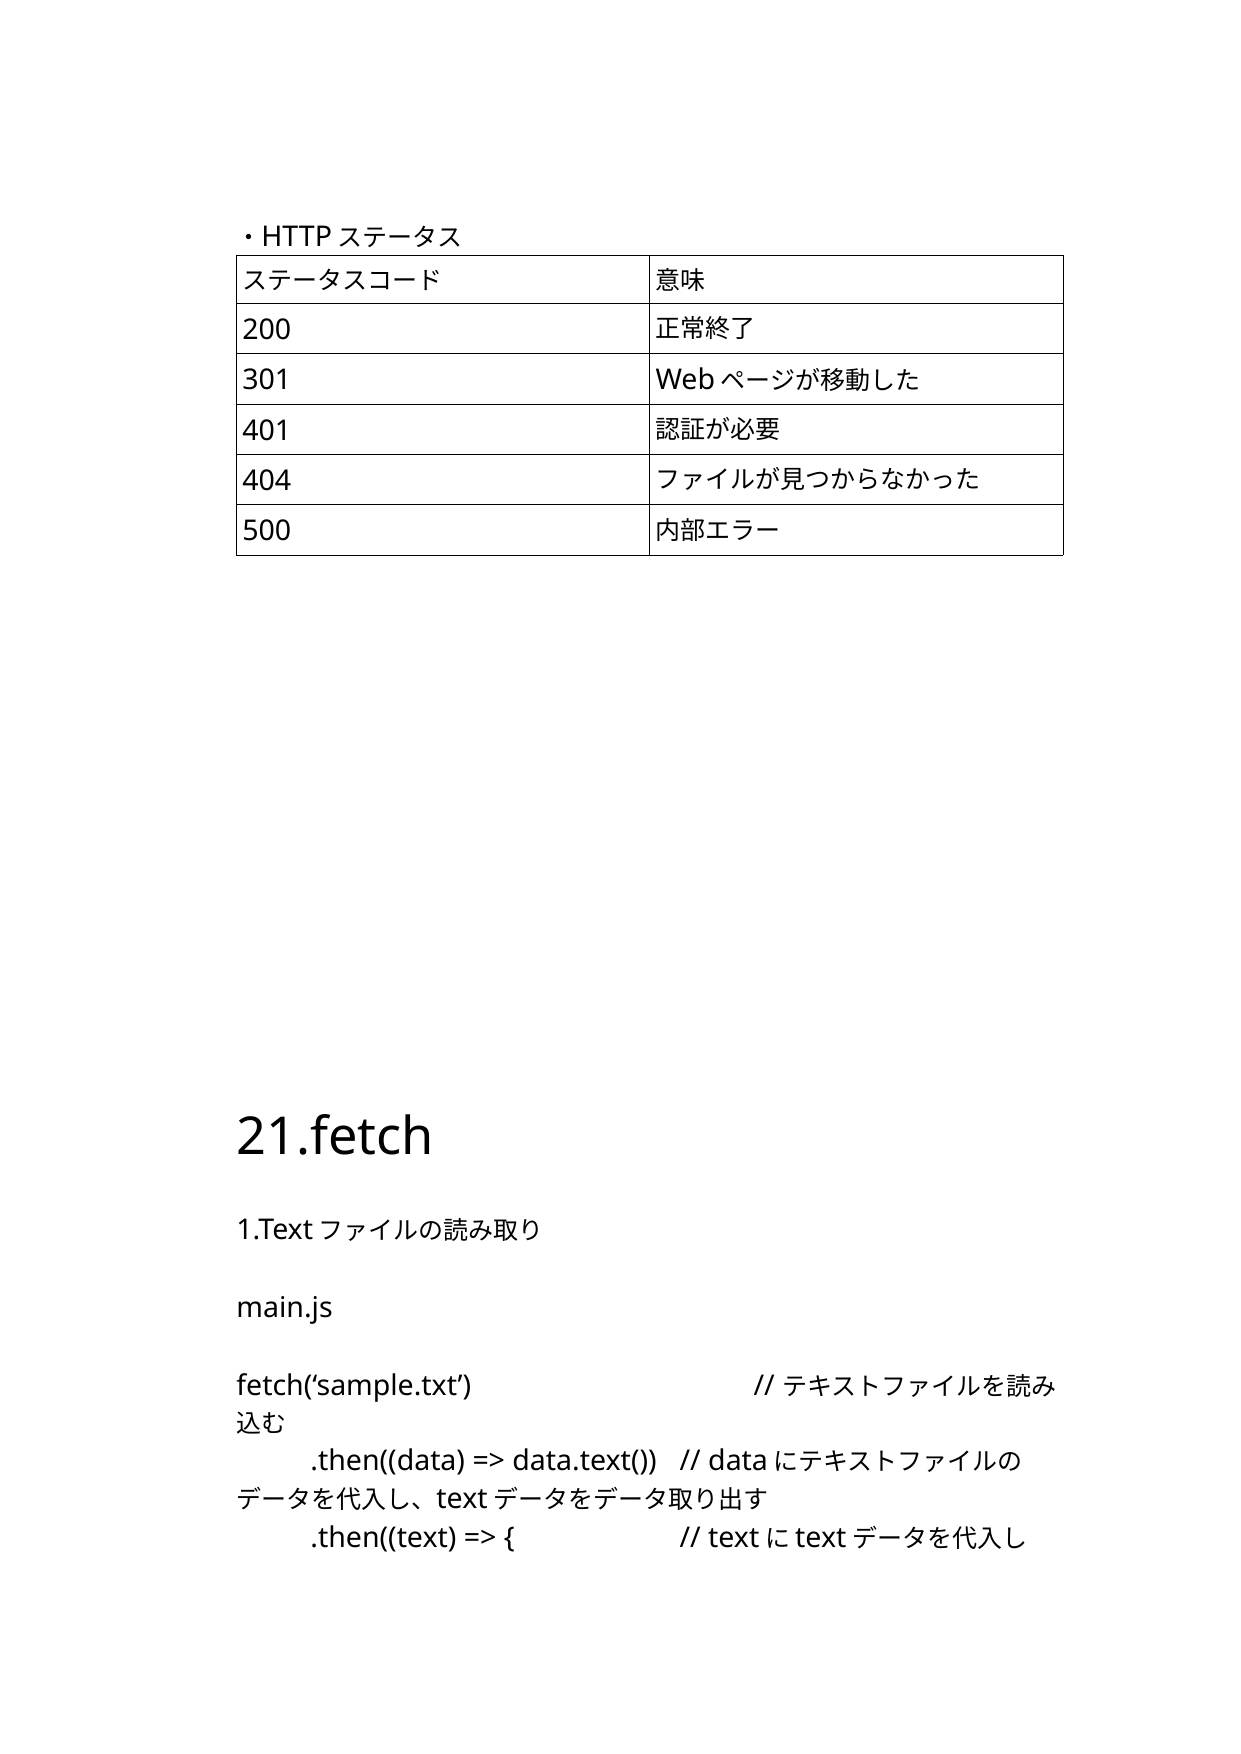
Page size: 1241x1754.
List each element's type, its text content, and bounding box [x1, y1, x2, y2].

table_cell Webページが移動した [650, 354, 1063, 403]
text ・HTTPステータス [236, 216, 1063, 255]
table_header 意味 [650, 256, 1063, 303]
table_cell 200 [237, 304, 649, 353]
text main.js [236, 1287, 1063, 1326]
text 1.Textファイルの読み取り [236, 1209, 1063, 1248]
text .then((text) => { // textにtextデータを代入し [236, 1517, 1063, 1556]
table_cell 404 [237, 455, 649, 504]
text fetch(‘sample.txt’) // テキストファイルを読み込む [236, 1364, 1063, 1439]
table_cell 正常終了 [650, 304, 1063, 353]
table_cell ファイルが見つからなかった [650, 455, 1063, 504]
table_cell 500 [237, 505, 649, 555]
table_header ステータスコード [237, 256, 649, 303]
text 21.fetch [236, 1099, 1063, 1170]
table_cell 認証が必要 [650, 405, 1063, 454]
text .then((data) => data.text()) // dataにテキストファイルのデータを代入し、textデータをデータ取り出す [236, 1439, 1063, 1517]
table_cell 内部エラー [650, 505, 1063, 555]
table_cell 401 [237, 405, 649, 454]
table_cell 301 [237, 354, 649, 403]
